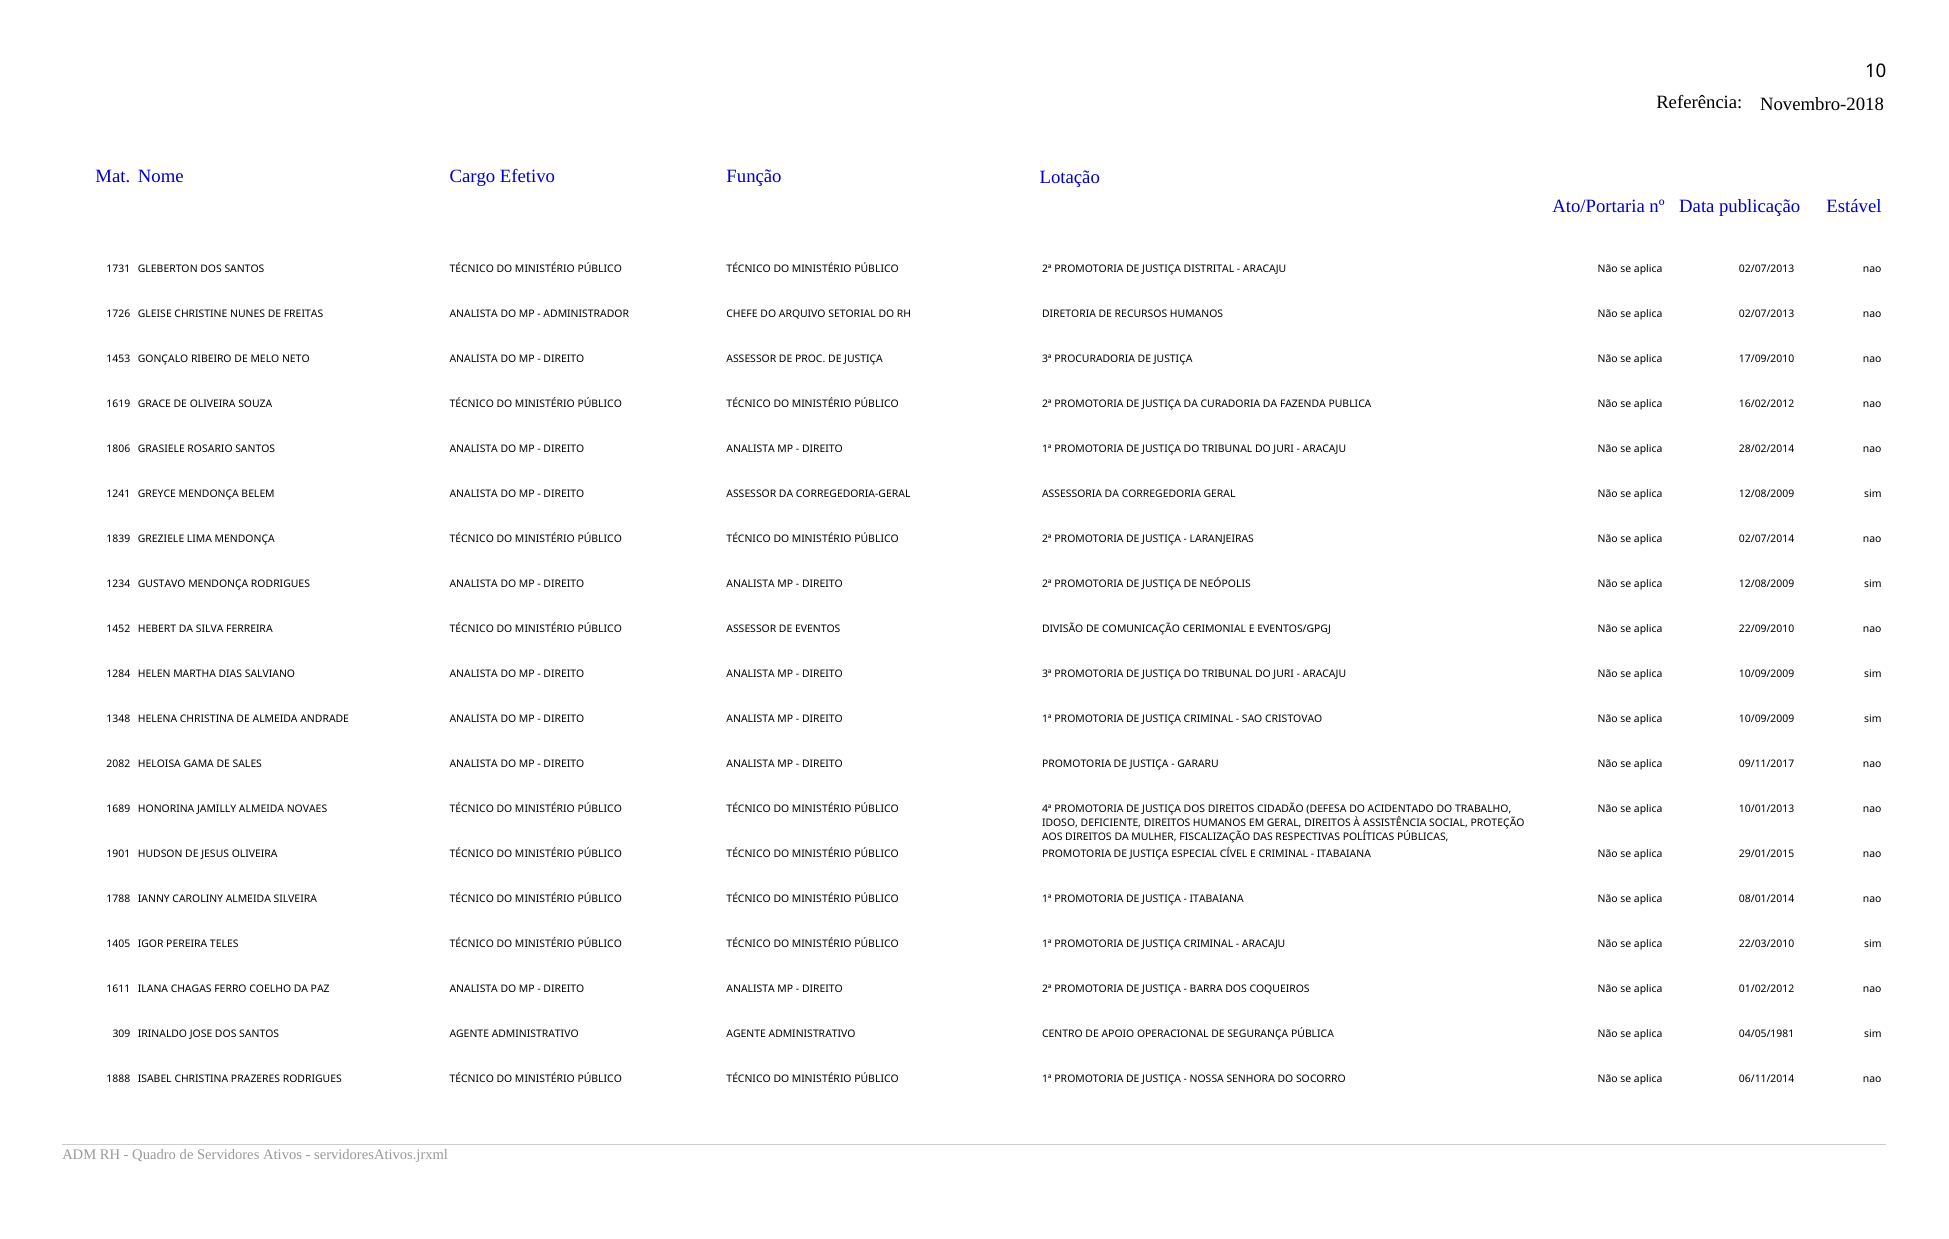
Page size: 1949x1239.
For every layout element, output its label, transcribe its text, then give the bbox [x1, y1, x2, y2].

table_cell 1ª PROMOTORIA DE JUSTIÇA CRIMINAL - ARACAJU [1042, 936, 1538, 981]
table_cell nao [1803, 846, 1881, 891]
table_cell Lotação [1039, 166, 1196, 196]
table_cell 1611 [68, 981, 130, 1026]
table_cell nao [1803, 801, 1881, 846]
table_cell [130, 801, 138, 846]
table_cell GREZIELE LIMA MENDONÇA [138, 531, 443, 576]
table_cell [0, 57, 1731, 84]
table_cell [443, 1071, 449, 1116]
table_cell [203, 166, 449, 195]
table_cell [1030, 801, 1042, 846]
table_cell [1881, 756, 1948, 801]
table_cell GREYCE MENDONÇA BELEM [138, 486, 443, 531]
table_cell Não se aplica [1547, 936, 1662, 981]
table_cell nao [1803, 756, 1881, 801]
table_cell [130, 846, 138, 891]
table_cell [443, 936, 449, 981]
table_cell nao [1803, 441, 1881, 486]
table_cell [1881, 891, 1948, 936]
table_cell sim [1803, 711, 1881, 756]
table_cell [130, 441, 138, 486]
table_cell [130, 936, 138, 981]
table_cell ANALISTA MP - DIREITO [726, 441, 1030, 486]
table_cell 3ª PROMOTORIA DE JUSTIÇA DO TRIBUNAL DO JURI - ARACAJU [1042, 666, 1538, 711]
table_cell nao [1803, 621, 1881, 666]
table_cell IGOR PEREIRA TELES [138, 936, 443, 981]
table_cell TÉCNICO DO MINISTÉRIO PÚBLICO [449, 531, 723, 576]
table_cell 1405 [68, 936, 130, 981]
table_cell 1ª PROMOTORIA DE JUSTIÇA CRIMINAL - SAO CRISTOVAO [1042, 711, 1538, 756]
table_cell ANALISTA MP - DIREITO [726, 981, 1030, 1026]
table_cell 09/11/2017 [1662, 756, 1794, 801]
table_cell TÉCNICO DO MINISTÉRIO PÚBLICO [726, 846, 1030, 891]
table_cell ISABEL CHRISTINA PRAZERES RODRIGUES [138, 1071, 443, 1116]
table_cell [443, 261, 449, 306]
table_cell [130, 306, 138, 351]
table_cell Não se aplica [1547, 576, 1662, 621]
table_cell [443, 846, 449, 891]
table_cell [0, 531, 68, 576]
table_cell [138, 195, 203, 225]
table_cell HELENA CHRISTINA DE ALMEIDA ANDRADE [138, 711, 443, 756]
table_cell nao [1803, 396, 1881, 441]
table_cell ASSESSORIA DA CORREGEDORIA GERAL [1042, 486, 1538, 531]
table_cell [1881, 1071, 1948, 1116]
table_cell [1538, 531, 1547, 576]
table_cell ADM RH - Quadro de Servidores Ativos - servidoresAtivos.jrxml [62, 1145, 1886, 1168]
table_cell [1030, 531, 1042, 576]
table_cell [1030, 666, 1042, 711]
table_cell Não se aplica [1547, 801, 1662, 846]
table_cell [130, 621, 138, 666]
table_cell CHEFE DO ARQUIVO SETORIAL DO RH [726, 306, 1030, 351]
table_cell [1030, 891, 1042, 936]
table_cell [1884, 93, 1948, 121]
table_cell [1794, 891, 1803, 936]
table_cell [0, 261, 68, 306]
table_header [1529, 165, 1664, 195]
table_cell [1881, 801, 1948, 846]
table_cell Não se aplica [1547, 531, 1662, 576]
table_cell [443, 666, 449, 711]
table_cell [1538, 261, 1547, 306]
table_cell [130, 531, 138, 576]
table_cell Estável [1803, 195, 1881, 225]
table_cell ANALISTA DO MP - DIREITO [449, 756, 723, 801]
table_cell ANALISTA DO MP - DIREITO [449, 576, 723, 621]
table_cell [1538, 801, 1547, 846]
table_cell 22/09/2010 [1662, 621, 1794, 666]
table_header Cargo Efetivo [449, 165, 684, 195]
table_cell [1794, 1026, 1803, 1071]
table_cell [1881, 351, 1948, 396]
table_cell [1030, 936, 1042, 981]
table_cell 1619 [68, 396, 130, 441]
table_cell HUDSON DE JESUS OLIVEIRA [138, 846, 443, 891]
table_cell [0, 981, 68, 1026]
table_cell [1538, 711, 1547, 756]
table_cell [443, 756, 449, 801]
table_cell nao [1803, 261, 1881, 306]
table_cell 10 [1731, 57, 1886, 84]
table_cell [1794, 756, 1803, 801]
table_cell [1538, 306, 1547, 351]
table_cell TÉCNICO DO MINISTÉRIO PÚBLICO [726, 531, 1030, 576]
table_cell Não se aplica [1547, 711, 1662, 756]
table_cell [1881, 531, 1948, 576]
table_cell TÉCNICO DO MINISTÉRIO PÚBLICO [449, 891, 723, 936]
table_cell Não se aplica [1547, 846, 1662, 891]
table_cell 04/05/1981 [1662, 1026, 1794, 1071]
table_cell 1241 [68, 486, 130, 531]
table_cell nao [1803, 1071, 1881, 1116]
table_cell [1794, 306, 1803, 351]
table_cell ANALISTA DO MP - DIREITO [449, 711, 723, 756]
table_cell 1453 [68, 351, 130, 396]
table_cell [443, 621, 449, 666]
table_cell [1886, 57, 1948, 84]
table_cell [1538, 396, 1547, 441]
table_cell [726, 195, 803, 225]
table_cell nao [1803, 891, 1881, 936]
table_cell nao [1803, 981, 1881, 1026]
table_cell TÉCNICO DO MINISTÉRIO PÚBLICO [449, 936, 723, 981]
table_cell [0, 306, 68, 351]
table_cell [0, 93, 1656, 121]
table_cell [130, 1026, 138, 1071]
table_cell 10/01/2013 [1662, 801, 1794, 846]
table_cell nao [1803, 306, 1881, 351]
table_cell [1030, 441, 1042, 486]
table_cell TÉCNICO DO MINISTÉRIO PÚBLICO [449, 621, 723, 666]
table_cell 1788 [68, 891, 130, 936]
table_cell Não se aplica [1547, 351, 1662, 396]
table_cell [1794, 396, 1803, 441]
table_cell 1348 [68, 711, 130, 756]
table_cell [443, 306, 449, 351]
table_cell [1794, 621, 1803, 666]
table_cell TÉCNICO DO MINISTÉRIO PÚBLICO [726, 261, 1030, 306]
table_cell 1888 [68, 1071, 130, 1116]
table_cell [0, 846, 68, 891]
table_cell [443, 351, 449, 396]
table_cell [0, 244, 1948, 253]
table_cell [130, 576, 138, 621]
table_cell [0, 936, 68, 981]
table_cell ANALISTA DO MP - DIREITO [449, 441, 723, 486]
table_cell Não se aplica [1547, 891, 1662, 936]
table_cell 1726 [68, 306, 130, 351]
table_cell sim [1803, 936, 1881, 981]
table_cell sim [1803, 1026, 1881, 1071]
table_cell [1794, 486, 1803, 531]
table_cell [443, 396, 449, 441]
table_cell 1731 [68, 261, 130, 306]
table_cell sim [1803, 486, 1881, 531]
table_cell DIRETORIA DE RECURSOS HUMANOS [1042, 306, 1538, 351]
table_cell ANALISTA MP - DIREITO [726, 576, 1030, 621]
table_cell HELOISA GAMA DE SALES [138, 756, 443, 801]
table_cell 29/01/2015 [1662, 846, 1794, 891]
table_cell [449, 195, 684, 225]
table_cell [130, 166, 138, 195]
table_cell Não se aplica [1547, 666, 1662, 711]
table_cell 3ª PROCURADORIA DE JUSTIÇA [1042, 351, 1538, 396]
table_cell ANALISTA MP - DIREITO [726, 756, 1030, 801]
table_cell [1881, 846, 1948, 891]
table_cell [68, 195, 130, 225]
table_cell [1794, 981, 1803, 1026]
table_cell [1538, 756, 1547, 801]
table_cell [1881, 486, 1948, 531]
table_cell [443, 576, 449, 621]
table_cell [130, 261, 138, 306]
table_cell [130, 666, 138, 711]
table_cell [1030, 846, 1042, 891]
table_cell [1881, 306, 1948, 351]
table_cell 17/09/2010 [1662, 351, 1794, 396]
table_cell [0, 1026, 68, 1071]
table_cell [130, 756, 138, 801]
table_cell GRACE DE OLIVEIRA SOUZA [138, 396, 443, 441]
table_cell [1881, 981, 1948, 1026]
table_cell [1039, 196, 1196, 225]
table_cell [1538, 576, 1547, 621]
table_cell [1538, 441, 1547, 486]
table_cell PROMOTORIA DE JUSTIÇA ESPECIAL CÍVEL E CRIMINAL - ITABAIANA [1042, 846, 1538, 891]
table_cell 22/03/2010 [1662, 936, 1794, 981]
table_cell Data publicação [1665, 195, 1800, 225]
table_cell [443, 981, 449, 1026]
table_cell [443, 441, 449, 486]
table_cell [1881, 666, 1948, 711]
table_cell Não se aplica [1547, 306, 1662, 351]
table_cell [684, 196, 726, 225]
table_cell [130, 981, 138, 1026]
table_cell [1794, 846, 1803, 891]
table_cell [1538, 351, 1547, 396]
table_cell [0, 1144, 62, 1168]
table_cell TÉCNICO DO MINISTÉRIO PÚBLICO [449, 261, 723, 306]
table_cell 4ª PROMOTORIA DE JUSTIÇA DOS DIREITOS CIDADÃO (DEFESA DO ACIDENTADO DO TRABALHO, IDOSO, DEFICIENTE, DIREITOS HUMANOS EM GERAL, DIREITOS À ASSISTÊNCIA SOCIAL, PROTEÇÃO AOS DIREITOS DA MULHER, FISCALIZAÇÃO DAS RESPECTIVAS POLÍTICAS PÚBLICAS, [1042, 801, 1538, 846]
table_cell [1794, 666, 1803, 711]
table_cell GLEBERTON DOS SANTOS [138, 261, 443, 306]
table_cell [1881, 1026, 1948, 1071]
table_cell [1196, 166, 1529, 195]
table_cell 1689 [68, 801, 130, 846]
table_cell [1881, 166, 1948, 195]
table_cell [1794, 801, 1803, 846]
table_cell [1794, 576, 1803, 621]
table_cell 12/08/2009 [1662, 576, 1794, 621]
table_cell [1794, 1071, 1803, 1116]
table_cell Não se aplica [1547, 621, 1662, 666]
table_cell 02/07/2013 [1662, 261, 1794, 306]
table_cell [0, 253, 1948, 261]
table_cell [443, 891, 449, 936]
table_cell [0, 225, 1948, 244]
table_cell [1538, 891, 1547, 936]
table_cell [1030, 261, 1042, 306]
table_cell [0, 123, 1948, 163]
table_cell [130, 1071, 138, 1116]
table_cell [1881, 261, 1948, 306]
table_cell sim [1803, 576, 1881, 621]
table_header Nome [138, 165, 203, 195]
table_cell HEBERT DA SILVA FERREIRA [138, 621, 443, 666]
table_cell [1881, 396, 1948, 441]
table_cell 10/09/2009 [1662, 666, 1794, 711]
table_cell 02/07/2013 [1662, 306, 1794, 351]
table_cell 1806 [68, 441, 130, 486]
table_cell TÉCNICO DO MINISTÉRIO PÚBLICO [449, 396, 723, 441]
table_cell ANALISTA DO MP - DIREITO [449, 351, 723, 396]
table_cell sim [1803, 666, 1881, 711]
table_header Função [726, 165, 803, 195]
table_cell [0, 891, 68, 936]
table_cell 1284 [68, 666, 130, 711]
table_cell [443, 711, 449, 756]
table_cell [0, 396, 68, 441]
table_header [1665, 165, 1800, 195]
table_cell 12/08/2009 [1662, 486, 1794, 531]
table_cell [684, 166, 726, 195]
table_cell ASSESSOR DA CORREGEDORIA-GERAL [726, 486, 1030, 531]
table_cell HELEN MARTHA DIAS SALVIANO [138, 666, 443, 711]
table_cell [1538, 846, 1547, 891]
table_cell Referência: [1656, 91, 1754, 123]
table_cell [1030, 351, 1042, 396]
table_cell 02/07/2014 [1662, 531, 1794, 576]
table_cell [1794, 441, 1803, 486]
table_cell Não se aplica [1547, 441, 1662, 486]
table_cell [130, 351, 138, 396]
table_cell [1030, 756, 1042, 801]
table_cell [1881, 196, 1948, 225]
table_cell [443, 1026, 449, 1071]
table_cell [0, 756, 68, 801]
table_cell PROMOTORIA DE JUSTIÇA - GARARU [1042, 756, 1538, 801]
table_cell [130, 891, 138, 936]
table_cell [1538, 666, 1547, 711]
table_cell [1881, 441, 1948, 486]
table_cell TÉCNICO DO MINISTÉRIO PÚBLICO [726, 801, 1030, 846]
table_cell [1538, 936, 1547, 981]
table_cell Não se aplica [1547, 261, 1662, 306]
table_cell AGENTE ADMINISTRATIVO [449, 1026, 723, 1071]
table_cell ANALISTA DO MP - DIREITO [449, 981, 723, 1026]
table_cell [0, 666, 68, 711]
table_cell [0, 196, 68, 225]
table_cell [1030, 711, 1042, 756]
table_cell 1ª PROMOTORIA DE JUSTIÇA DO TRIBUNAL DO JURI - ARACAJU [1042, 441, 1538, 486]
table_cell [1030, 486, 1042, 531]
table_cell [0, 85, 1948, 91]
table_cell [1881, 711, 1948, 756]
table_cell 2ª PROMOTORIA DE JUSTIÇA DE NEÓPOLIS [1042, 576, 1538, 621]
table_cell TÉCNICO DO MINISTÉRIO PÚBLICO [449, 846, 723, 891]
table_cell 2ª PROMOTORIA DE JUSTIÇA - BARRA DOS COQUEIROS [1042, 981, 1538, 1026]
table_cell 1ª PROMOTORIA DE JUSTIÇA - ITABAIANA [1042, 891, 1538, 936]
table_cell [0, 621, 68, 666]
table_cell [1794, 261, 1803, 306]
table_cell [1196, 196, 1529, 225]
table_cell ANALISTA DO MP - ADMINISTRADOR [449, 306, 723, 351]
table_cell ANALISTA MP - DIREITO [726, 711, 1030, 756]
table_cell [130, 196, 138, 225]
table_cell [0, 1116, 1948, 1144]
table_cell [1794, 936, 1803, 981]
table_cell [130, 396, 138, 441]
table_cell AGENTE ADMINISTRATIVO [726, 1026, 1030, 1071]
table_cell [443, 801, 449, 846]
table_cell [1794, 351, 1803, 396]
table_cell 28/02/2014 [1662, 441, 1794, 486]
table_cell ANALISTA MP - DIREITO [726, 666, 1030, 711]
table_cell 06/11/2014 [1662, 1071, 1794, 1116]
table_cell [1794, 531, 1803, 576]
table_cell [1030, 981, 1042, 1026]
table_cell [803, 166, 1039, 195]
table_cell [130, 486, 138, 531]
table_cell 1234 [68, 576, 130, 621]
table_cell TÉCNICO DO MINISTÉRIO PÚBLICO [449, 1071, 723, 1116]
table_cell 1839 [68, 531, 130, 576]
table_cell 2ª PROMOTORIA DE JUSTIÇA DA CURADORIA DA FAZENDA PUBLICA [1042, 396, 1538, 441]
table_cell nao [1803, 531, 1881, 576]
table_cell [1886, 1144, 1948, 1168]
table_cell [1538, 621, 1547, 666]
table_header [0, 0, 1948, 57]
table_cell GRASIELE ROSARIO SANTOS [138, 441, 443, 486]
table_cell [443, 486, 449, 531]
table_cell [1881, 621, 1948, 666]
table_cell [1881, 936, 1948, 981]
table_cell ASSESSOR DE EVENTOS [726, 621, 1030, 666]
table_cell [1030, 576, 1042, 621]
table_cell 2082 [68, 756, 130, 801]
table_cell Não se aplica [1547, 756, 1662, 801]
table_cell 1901 [68, 846, 130, 891]
table_cell [1538, 1026, 1547, 1071]
table_cell [0, 351, 68, 396]
table_cell 309 [68, 1026, 130, 1071]
table_cell [1030, 1071, 1042, 1116]
table_cell Não se aplica [1547, 1071, 1662, 1116]
table_cell GUSTAVO MENDONÇA RODRIGUES [138, 576, 443, 621]
table_cell [203, 196, 449, 225]
table_cell [803, 196, 1039, 225]
table_cell TÉCNICO DO MINISTÉRIO PÚBLICO [726, 396, 1030, 441]
table_cell [130, 711, 138, 756]
table_header Mat. [68, 165, 130, 195]
table_cell TÉCNICO DO MINISTÉRIO PÚBLICO [449, 801, 723, 846]
table_cell HONORINA JAMILLY ALMEIDA NOVAES [138, 801, 443, 846]
table_cell 2ª PROMOTORIA DE JUSTIÇA DISTRITAL - ARACAJU [1042, 261, 1538, 306]
table_cell 1ª PROMOTORIA DE JUSTIÇA - NOSSA SENHORA DO SOCORRO [1042, 1071, 1538, 1116]
table_cell 1452 [68, 621, 130, 666]
table_cell [1030, 621, 1042, 666]
table_cell TÉCNICO DO MINISTÉRIO PÚBLICO [726, 936, 1030, 981]
table_cell ANALISTA DO MP - DIREITO [449, 486, 723, 531]
table_cell IRINALDO JOSE DOS SANTOS [138, 1026, 443, 1071]
table_cell [0, 801, 68, 846]
table_cell ASSESSOR DE PROC. DE JUSTIÇA [726, 351, 1030, 396]
table_cell Novembro-2018 [1756, 93, 1884, 121]
table_cell ILANA CHAGAS FERRO COELHO DA PAZ [138, 981, 443, 1026]
table_cell ANALISTA DO MP - DIREITO [449, 666, 723, 711]
table_cell [0, 441, 68, 486]
table_cell 08/01/2014 [1662, 891, 1794, 936]
table_cell [443, 531, 449, 576]
table_cell [1030, 396, 1042, 441]
table_cell Não se aplica [1547, 1026, 1662, 1071]
table_cell nao [1803, 351, 1881, 396]
table_cell [0, 711, 68, 756]
table_cell IANNY CAROLINY ALMEIDA SILVEIRA [138, 891, 443, 936]
table_cell CENTRO DE APOIO OPERACIONAL DE SEGURANÇA PÚBLICA [1042, 1026, 1538, 1071]
table_cell TÉCNICO DO MINISTÉRIO PÚBLICO [726, 891, 1030, 936]
table_cell DIVISÃO DE COMUNICAÇÃO CERIMONIAL E EVENTOS/GPGJ [1042, 621, 1538, 666]
table_cell Não se aplica [1547, 981, 1662, 1026]
table_cell [1030, 1026, 1042, 1071]
table_cell [1538, 1071, 1547, 1116]
table_cell [1794, 711, 1803, 756]
table_cell [1538, 981, 1547, 1026]
table_cell [0, 166, 68, 195]
table_cell [0, 1071, 68, 1116]
table_cell [1881, 576, 1948, 621]
table_cell [0, 576, 68, 621]
table_cell Ato/Portaria nº [1529, 195, 1664, 225]
table_header [1803, 165, 1881, 195]
table_cell 01/02/2012 [1662, 981, 1794, 1026]
table_cell Não se aplica [1547, 486, 1662, 531]
table_cell 10/09/2009 [1662, 711, 1794, 756]
table_cell [1538, 486, 1547, 531]
table_cell 2ª PROMOTORIA DE JUSTIÇA - LARANJEIRAS [1042, 531, 1538, 576]
table_cell TÉCNICO DO MINISTÉRIO PÚBLICO [726, 1071, 1030, 1116]
table_cell Não se aplica [1547, 396, 1662, 441]
table_cell GONÇALO RIBEIRO DE MELO NETO [138, 351, 443, 396]
table_cell [0, 486, 68, 531]
table_cell 16/02/2012 [1662, 396, 1794, 441]
table_cell GLEISE CHRISTINE NUNES DE FREITAS [138, 306, 443, 351]
table_cell [1030, 306, 1042, 351]
